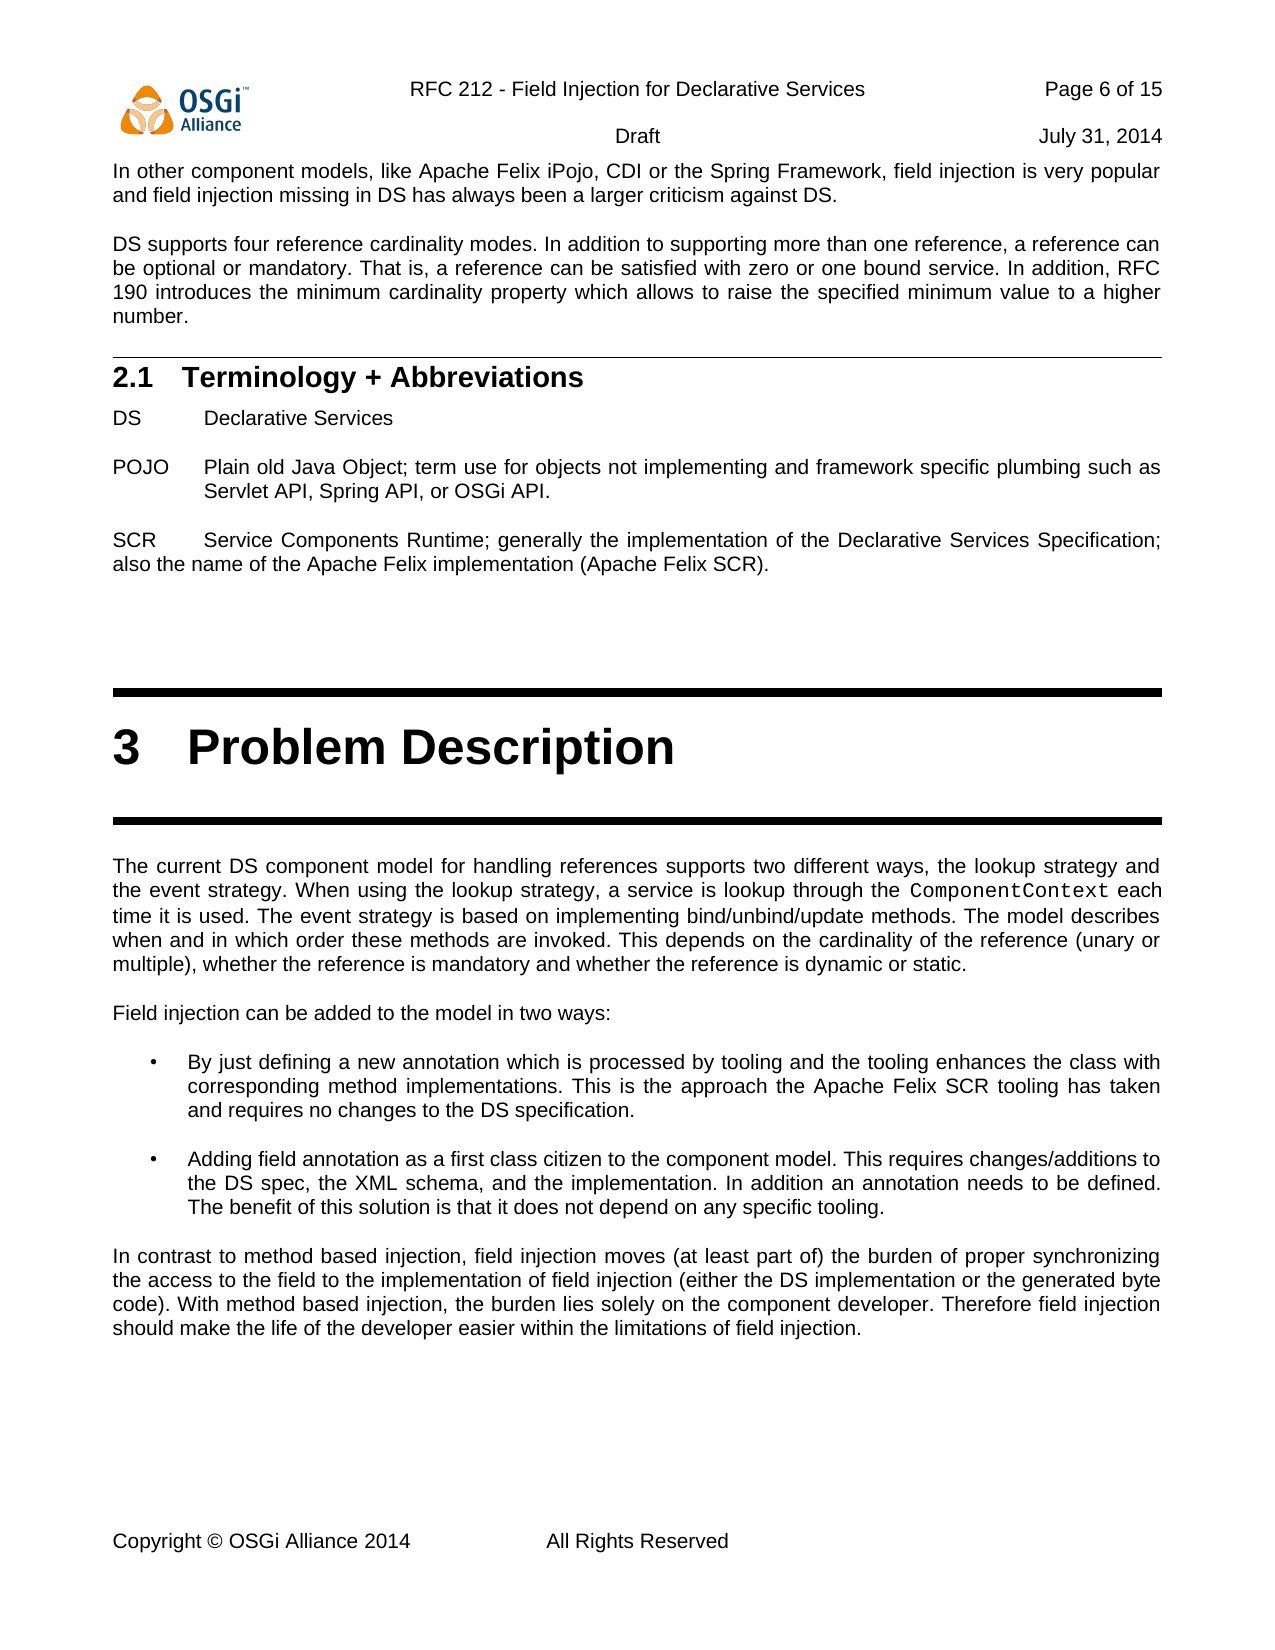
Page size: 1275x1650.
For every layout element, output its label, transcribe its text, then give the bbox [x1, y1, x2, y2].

list By just defining a new annotation which is processed by tooling and the tooling enhances the class with corresponding method implementations. This is the approach the Apache Felix SCR tooling has taken and requires no changes to the DS specification. [150, 1050, 1162, 1122]
subtitle Problem Description [112, 689, 1162, 825]
text In other component models, like Apache Felix iPojo, CDI or the Spring Framework, field injection is very popular and field injection missing in DS has always been a larger criticism against DS. [112, 159, 1162, 207]
text POJO Plain old Java Object; term use for objects not implementing and framework specific plumbing such as Servlet API, Spring API, or OSGi API. [112, 455, 1162, 503]
list Adding field annotation as a first class citizen to the component model. This requires changes/additions to the DS spec, the XML schema, and the implementation. In addition an annotation needs to be defined. The benefit of this solution is that it does not depend on any specific tooling. [150, 1147, 1162, 1219]
text SCR Service Components Runtime; generally the implementation of the Declarative Services Specification; also the name of the Apache Felix implementation (Apache Felix SCR). [112, 528, 1162, 576]
text The current DS component model for handling references supports two different ways, the lookup strategy and the event strategy. When using the lookup strategy, a service is lookup through the ComponentContext each time it is used. The event strategy is based on implementing bind/unbind/update methods. The model describes when and in which order these methods are invoked. This depends on the cardinality of the reference (unary or multiple), whether the reference is mandatory and whether the reference is dynamic or static. [112, 854, 1162, 976]
text Field injection can be added to the model in two ways: [112, 1001, 1162, 1025]
subtitle Terminology + Abbreviations [112, 358, 1162, 393]
text In contrast to method based injection, field injection moves (at least part of) the burden of proper synchronizing the access to the field to the implementation of field injection (either the DS implementation or the generated byte code). With method based injection, the burden lies solely on the component developer. Therefore field injection should make the life of the developer easier within the limitations of field injection. [112, 1244, 1162, 1339]
text DS supports four reference cardinality modes. In addition to supporting more than one reference, a reference can be optional or mandatory. That is, a reference can be satisfied with zero or one bound service. In addition, RFC 190 introduces the minimum cardinality property which allows to raise the specified minimum value to a higher number. [112, 232, 1162, 328]
picture [113, 78, 257, 142]
text DS Declarative Services [112, 406, 1162, 430]
